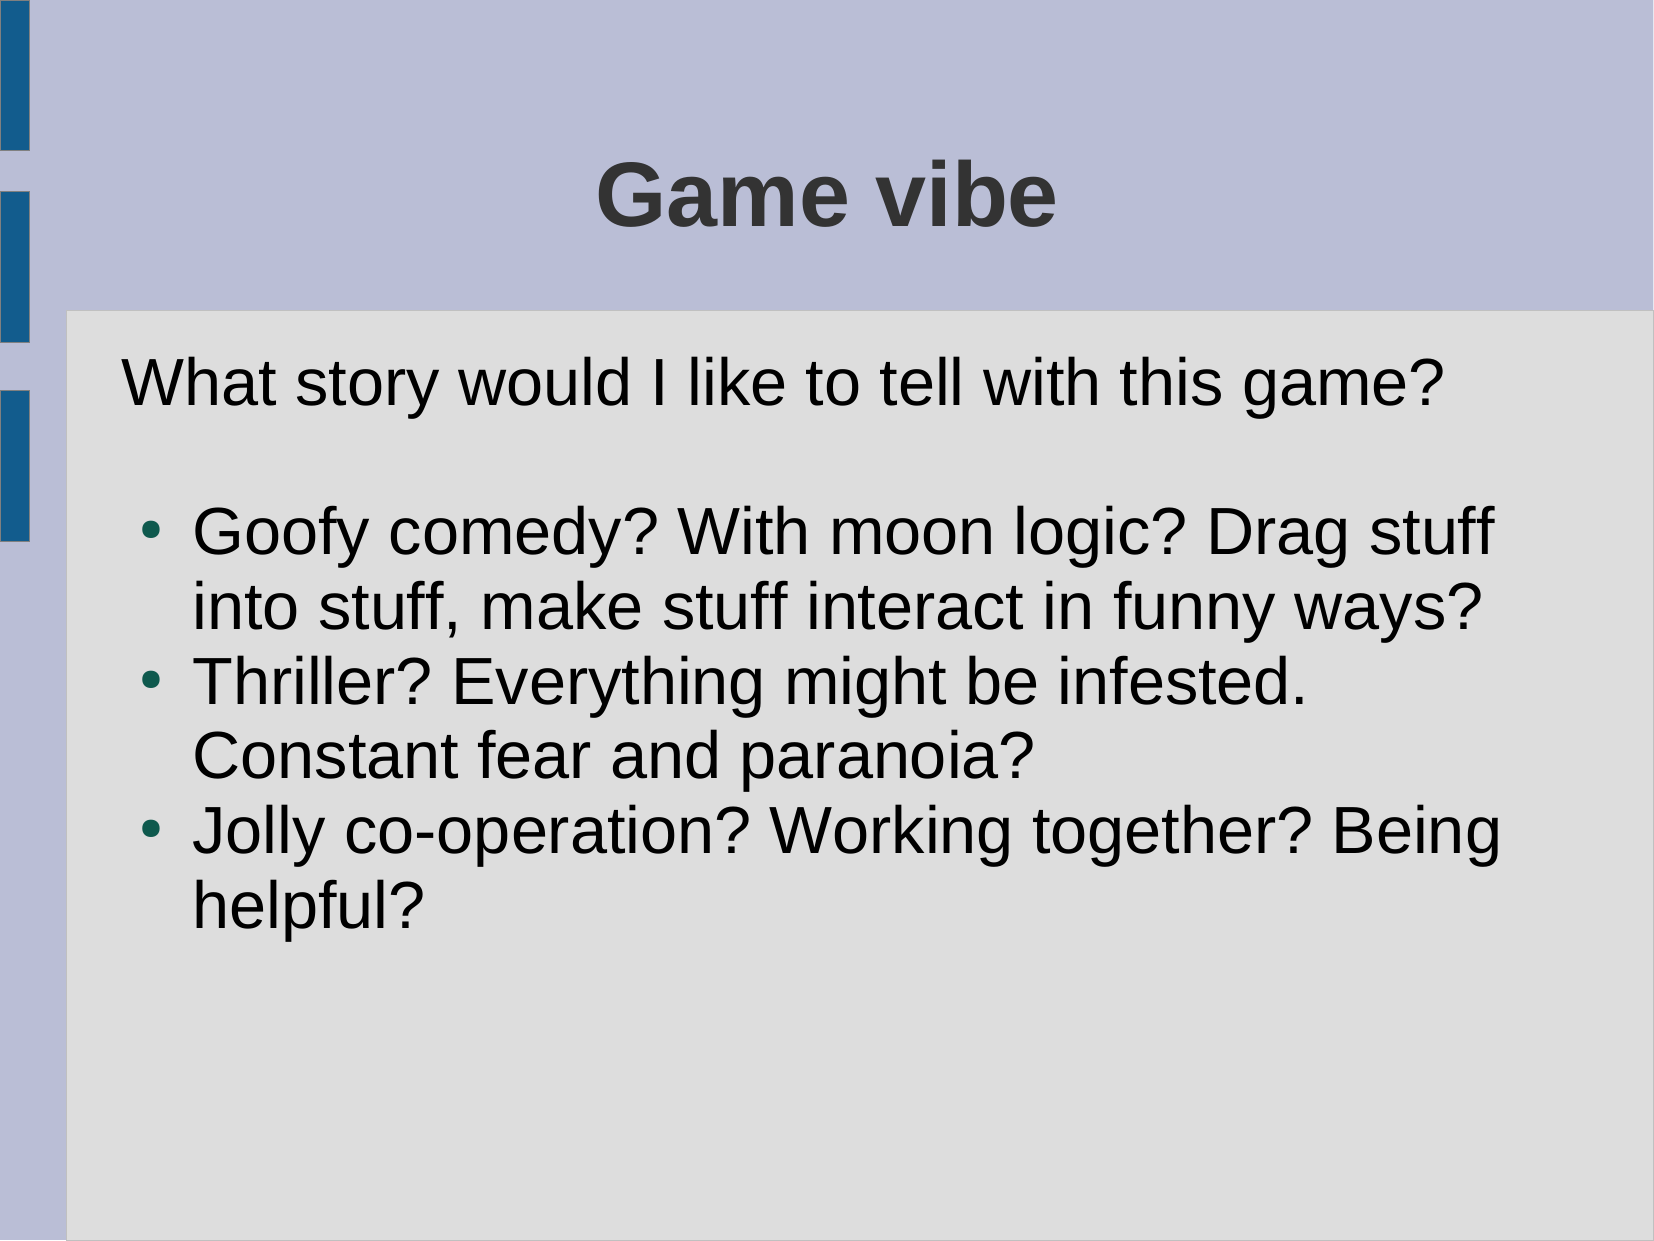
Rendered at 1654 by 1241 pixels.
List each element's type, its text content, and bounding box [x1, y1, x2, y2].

list What story would I like to tell with this game? Goofy comedy? With moon logic? Drag stuff into stuff, make stuff interact in funny ways? Thriller? Everything might be infested. Constant fear and paranoia? Jolly co-operation? Working together? Being helpful? [121, 344, 1534, 1064]
title Game vibe [121, 91, 1534, 299]
